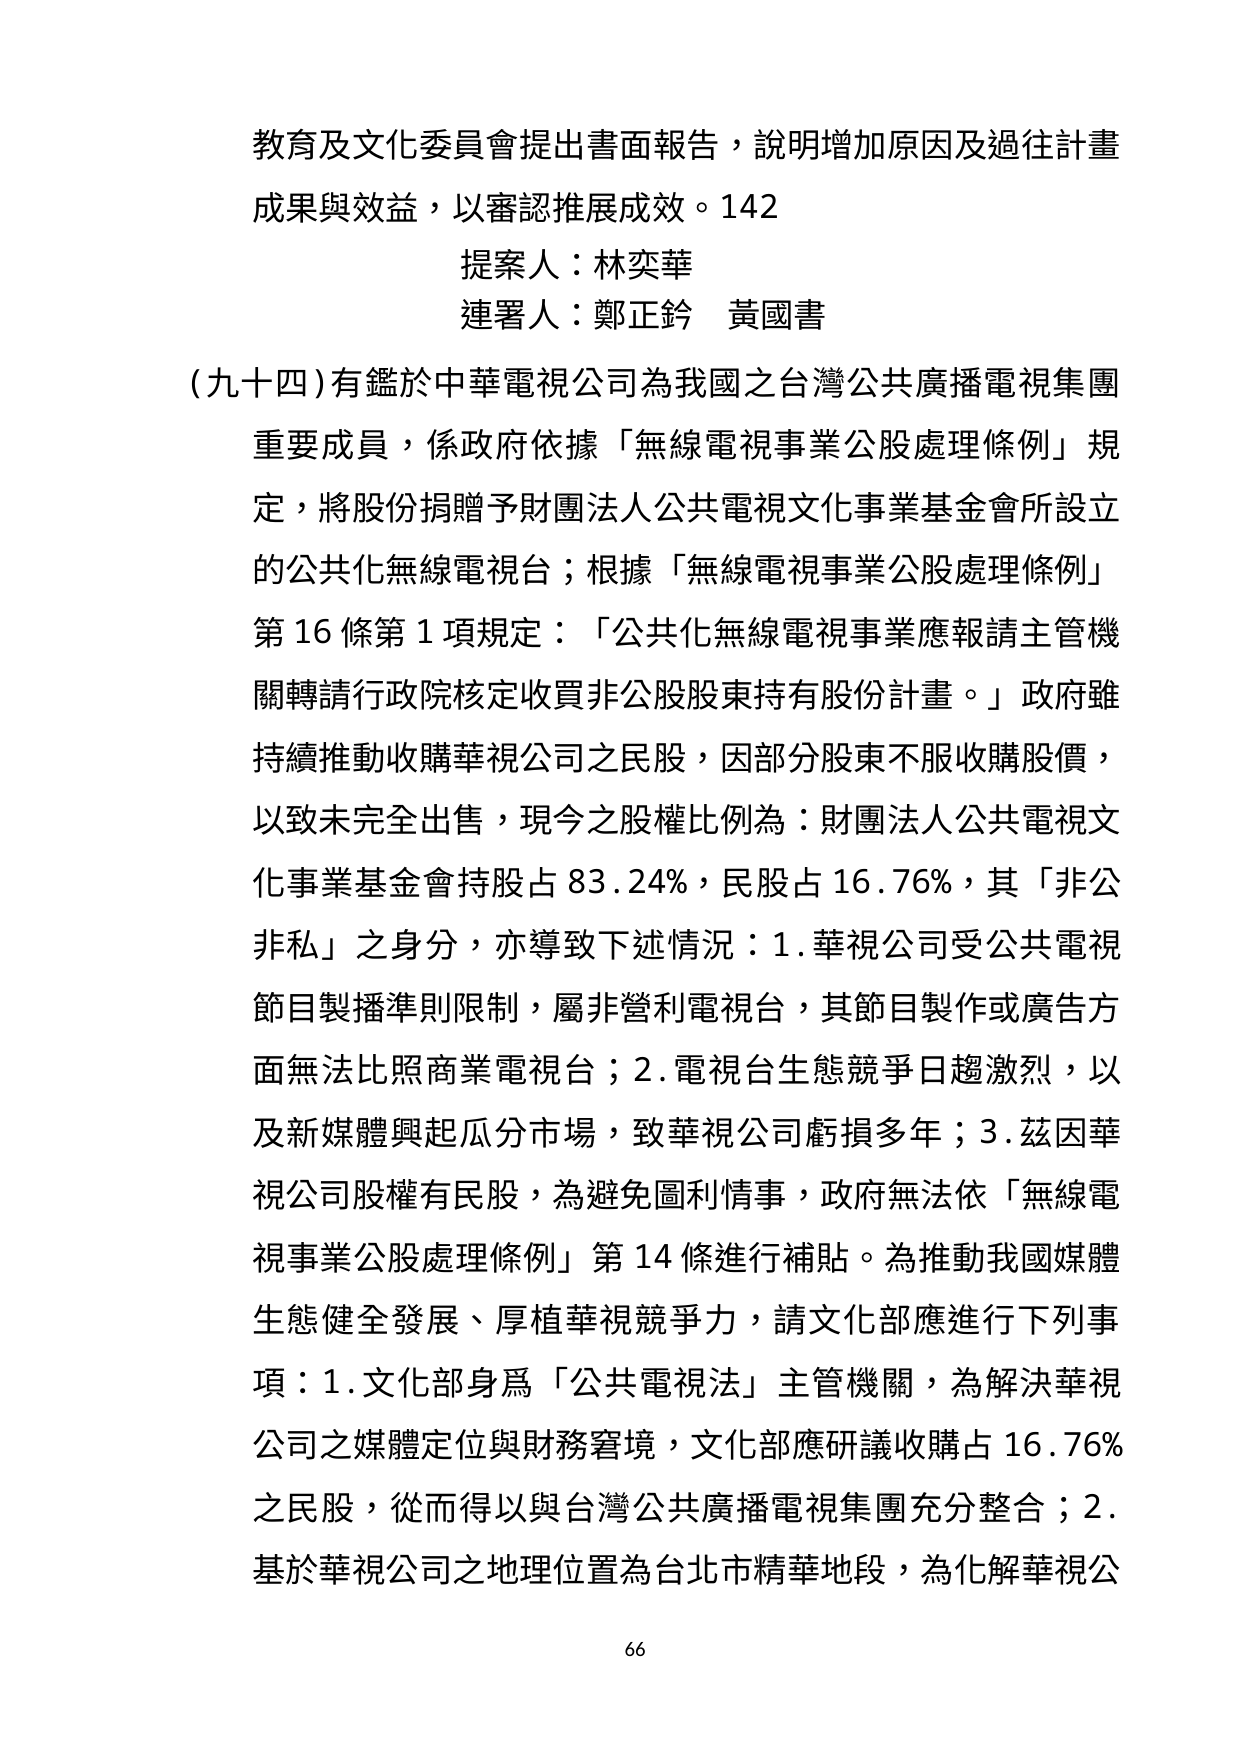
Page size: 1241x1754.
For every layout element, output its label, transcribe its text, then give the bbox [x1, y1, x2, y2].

text 連署人：鄭正鈐 黃國書 [460, 287, 1122, 337]
text 提案人：林奕華 [460, 237, 1122, 287]
text (九十四)有鑑於中華電視公司為我國之台灣公共廣播電視集團重要成員，係政府依據「無線電視事業公股處理條例」規定，將股份捐贈予財團法人公共電視文化事業基金會所設立的公共化無線電視台；根據「無線電視事業公股處理條例」第16條第1項規定：「公共化無線電視事業應報請主管機關轉請行政院核定收買非公股股東持有股份計畫。」政府雖持續推動收購華視公司之民股，因部分股東不服收購股價，以致未完全出售，現今之股權比例為：財團法人公共電視文化事業基金會持股占83.24%，民股占16.76%，其「非公非私」之身分，亦導致下述情況：1.華視公司受公共電視節目製播準則限制，屬非營利電視台，其節目製作或廣告方面無法比照商業電視台；2.電視台生態競爭日趨激烈，以及新媒體興起瓜分市場，致華視公司虧損多年；3.茲因華視公司股權有民股，為避免圖利情事，政府無法依「無線電視事業公股處理條例」第14條進行補貼。為推動我國媒體生態健全發展、厚植華視競爭力，請文化部應進行下列事項：1.文化部身爲「公共電視法」主管機關，為解決華視公司之媒體定位與財務窘境，文化部應研議收購占16.76%之民股，從而得以與台灣公共廣播電視集團充分整合；2.基於華視公司之地理位置為台北市精華地段，為化解華視公 [185, 350, 1122, 1600]
text 教育及文化委員會提出書面報告，說明增加原因及過往計畫成果與效益，以審認推展成效。142 [185, 112, 1122, 237]
